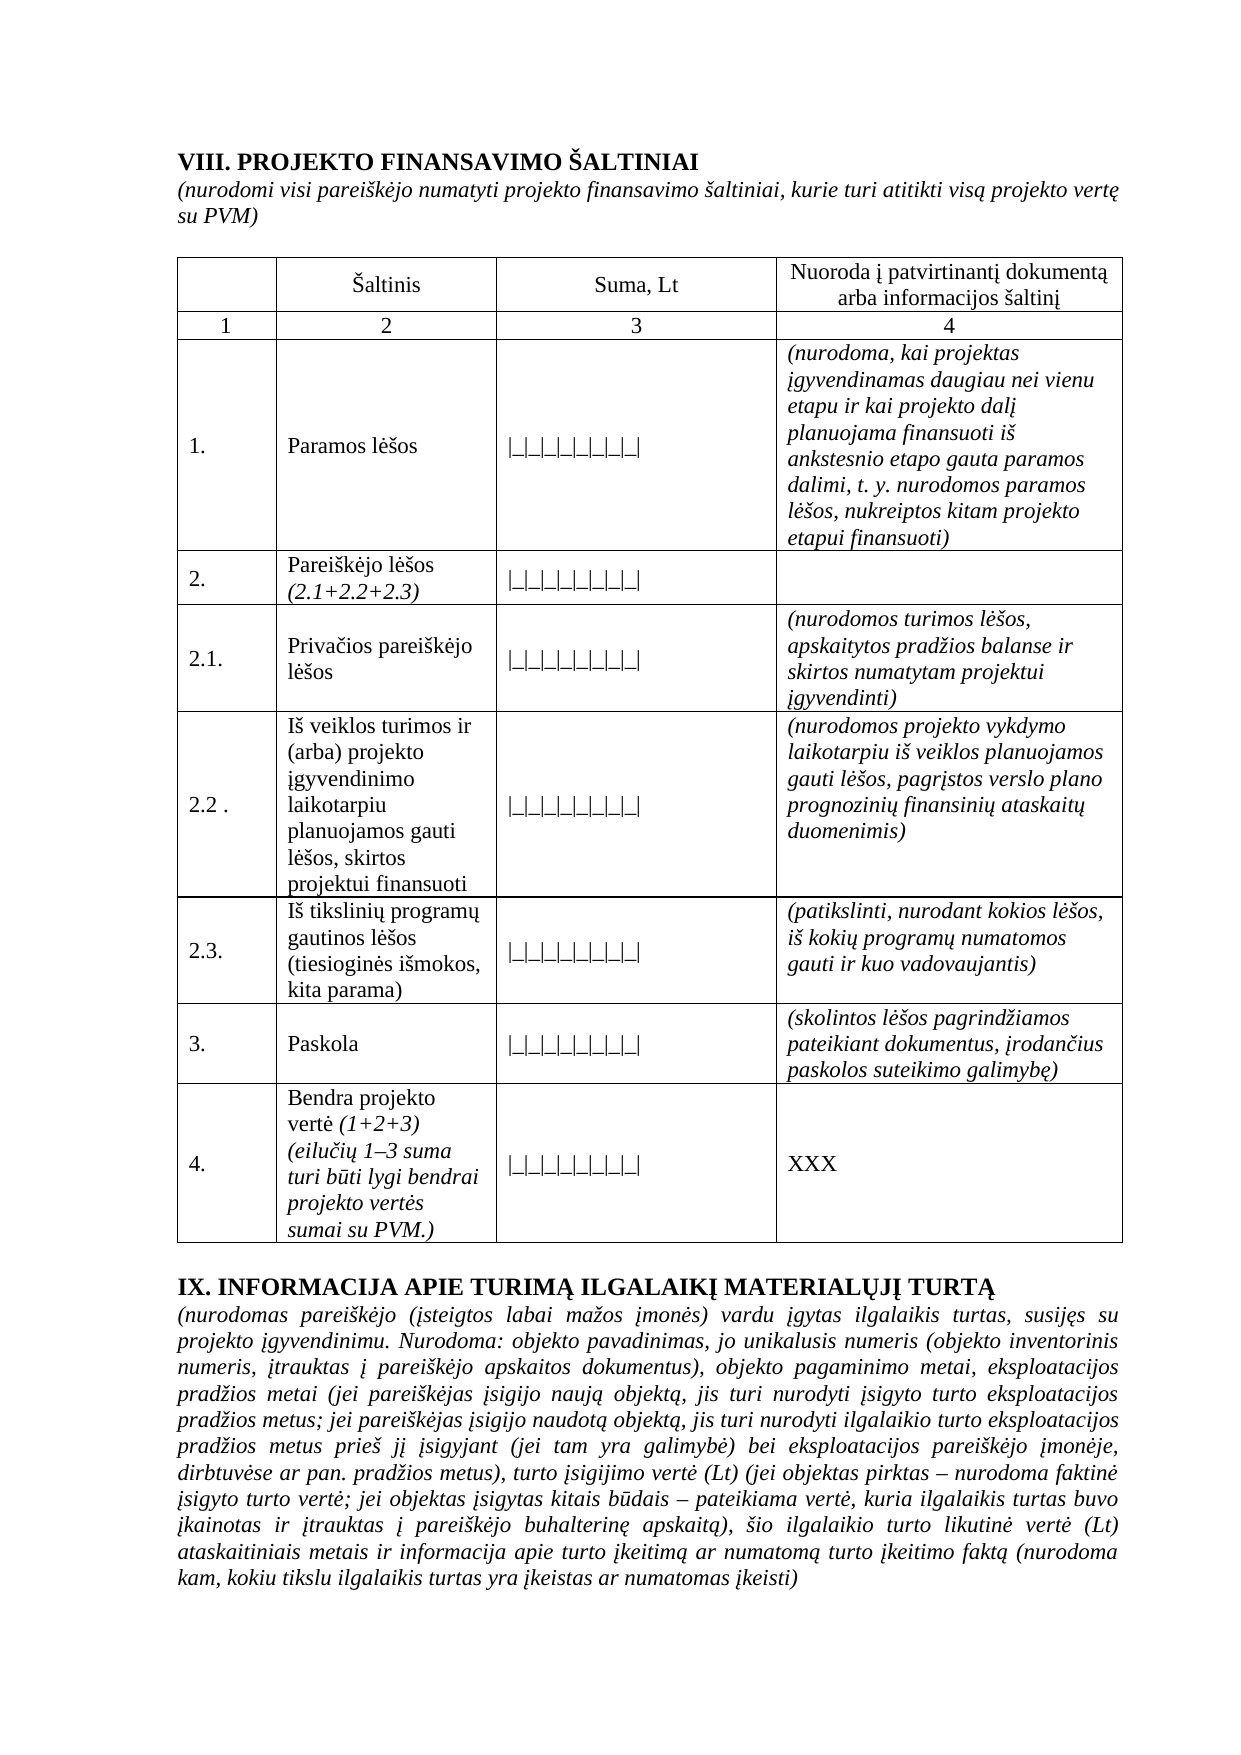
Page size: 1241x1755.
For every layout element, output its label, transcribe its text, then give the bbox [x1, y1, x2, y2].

table_cell |_|_|_|_|_|_|_|_| [497, 340, 776, 550]
table_cell (nurodomos turimos lėšos, apskaitytos pradžios balanse ir skirtos numatytam projektui įgyvendinti) [777, 605, 1122, 711]
table_cell 2. [178, 551, 276, 604]
table_cell |_|_|_|_|_|_|_|_| [497, 551, 776, 604]
table_header Suma, Lt [497, 258, 776, 311]
table_cell 2.3. [178, 898, 276, 1003]
table_cell 2.2 . [178, 712, 276, 896]
table_cell 2 [277, 312, 496, 338]
table_header [178, 258, 276, 311]
table_cell Privačios pareiškėjo lėšos [277, 605, 496, 711]
table_cell (nurodomos projekto vykdymo laikotarpiu iš veiklos planuojamos gauti lėšos, pagrįstos verslo plano prognozinių finansinių ataskaitų duomenimis) [777, 712, 1122, 896]
text VIII. Projekto FINANSAVIMO ŠALTINIAI [177, 147, 1122, 176]
table_cell 3 [497, 312, 776, 338]
table_cell |_|_|_|_|_|_|_|_| [497, 712, 776, 896]
table_cell Iš tikslinių programų gautinos lėšos (tiesioginės išmokos, kita parama) [277, 898, 496, 1003]
table_cell 3. [178, 1004, 276, 1083]
table_header Šaltinis [277, 258, 496, 311]
table_cell |_|_|_|_|_|_|_|_| [497, 1084, 776, 1242]
table_cell Paramos lėšos [277, 340, 496, 550]
table_cell 4 [777, 312, 1122, 338]
table_cell Paskola [277, 1004, 496, 1083]
table_cell 2.1. [178, 605, 276, 711]
table_cell |_|_|_|_|_|_|_|_| [497, 898, 776, 1003]
table_cell |_|_|_|_|_|_|_|_| [497, 1004, 776, 1083]
text IX. INFORMACIJA APIE TURIMĄ ILGALAIKĮ MATERIALŲJĮ TURTĄ [177, 1272, 1122, 1301]
table_cell (skolintos lėšos pagrindžiamos pateikiant dokumentus, įrodančius paskolos suteikimo galimybę) [777, 1004, 1122, 1083]
table_cell 4. [178, 1084, 276, 1242]
table_cell Pareiškėjo lėšos (2.1+2.2+2.3) [277, 551, 496, 604]
table_cell XXX [777, 1084, 1122, 1242]
table_header Nuoroda į patvirtinantį dokumentą arba informacijos šaltinį [777, 258, 1122, 311]
text (nurodomi visi pareiškėjo numatyti projekto finansavimo šaltiniai, kurie turi atitikti visą projekto vertę su PVM) [177, 176, 1122, 228]
table_cell (nurodoma, kai projektas įgyvendinamas daugiau nei vienu etapu ir kai projekto dalį planuojama finansuoti iš ankstesnio etapo gauta paramos dalimi, t. y. nurodomos paramos lėšos, nukreiptos kitam projekto etapui finansuoti) [777, 340, 1122, 550]
text (nurodomas pareiškėjo (įsteigtos labai mažos įmonės) vardu įgytas ilgalaikis turtas, susijęs su projekto įgyvendinimu. Nurodoma: objekto pavadinimas, jo unikalusis numeris (objekto inventorinis numeris, įtrauktas į pareiškėjo apskaitos dokumentus), objekto pagaminimo metai, eksploatacijos pradžios metai (jei pareiškėjas įsigijo naują objektą, jis turi nurodyti įsigyto turto eksploatacijos pradžios metus; jei pareiškėjas įsigijo naudotą objektą, jis turi nurodyti ilgalaikio turto eksploatacijos pradžios metus prieš jį įsigyjant (jei tam yra galimybė) bei eksploatacijos pareiškėjo įmonėje, dirbtuvėse ar pan. pradžios metus), turto įsigijimo vertė (Lt) (jei objektas pirktas – nurodoma faktinė įsigyto turto vertė; jei objektas įsigytas kitais būdais – pateikiama vertė, kuria ilgalaikis turtas buvo įkainotas ir įtrauktas į pareiškėjo buhalterinę apskaitą), šio ilgalaikio turto likutinė vertė (Lt) ataskaitiniais metais ir informacija apie turto įkeitimą ar numatomą turto įkeitimo faktą (nurodoma kam, kokiu tikslu ilgalaikis turtas yra įkeistas ar numatomas įkeisti) [177, 1301, 1122, 1591]
table_cell Bendra projekto vertė (1+2+3) (eilučių 1–3 suma turi būti lygi bendrai projekto vertės sumai su PVM.) [277, 1084, 496, 1242]
table_cell |_|_|_|_|_|_|_|_| [497, 605, 776, 711]
table_cell 1. [178, 340, 276, 550]
table_cell [777, 551, 1122, 604]
table_cell (patikslinti, nurodant kokios lėšos, iš kokių programų numatomos gauti ir kuo vadovaujantis) [777, 898, 1122, 1003]
table_cell Iš veiklos turimos ir (arba) projekto įgyvendinimo laikotarpiu planuojamos gauti lėšos, skirtos projektui finansuoti [277, 712, 496, 896]
table_cell 1 [178, 312, 276, 338]
